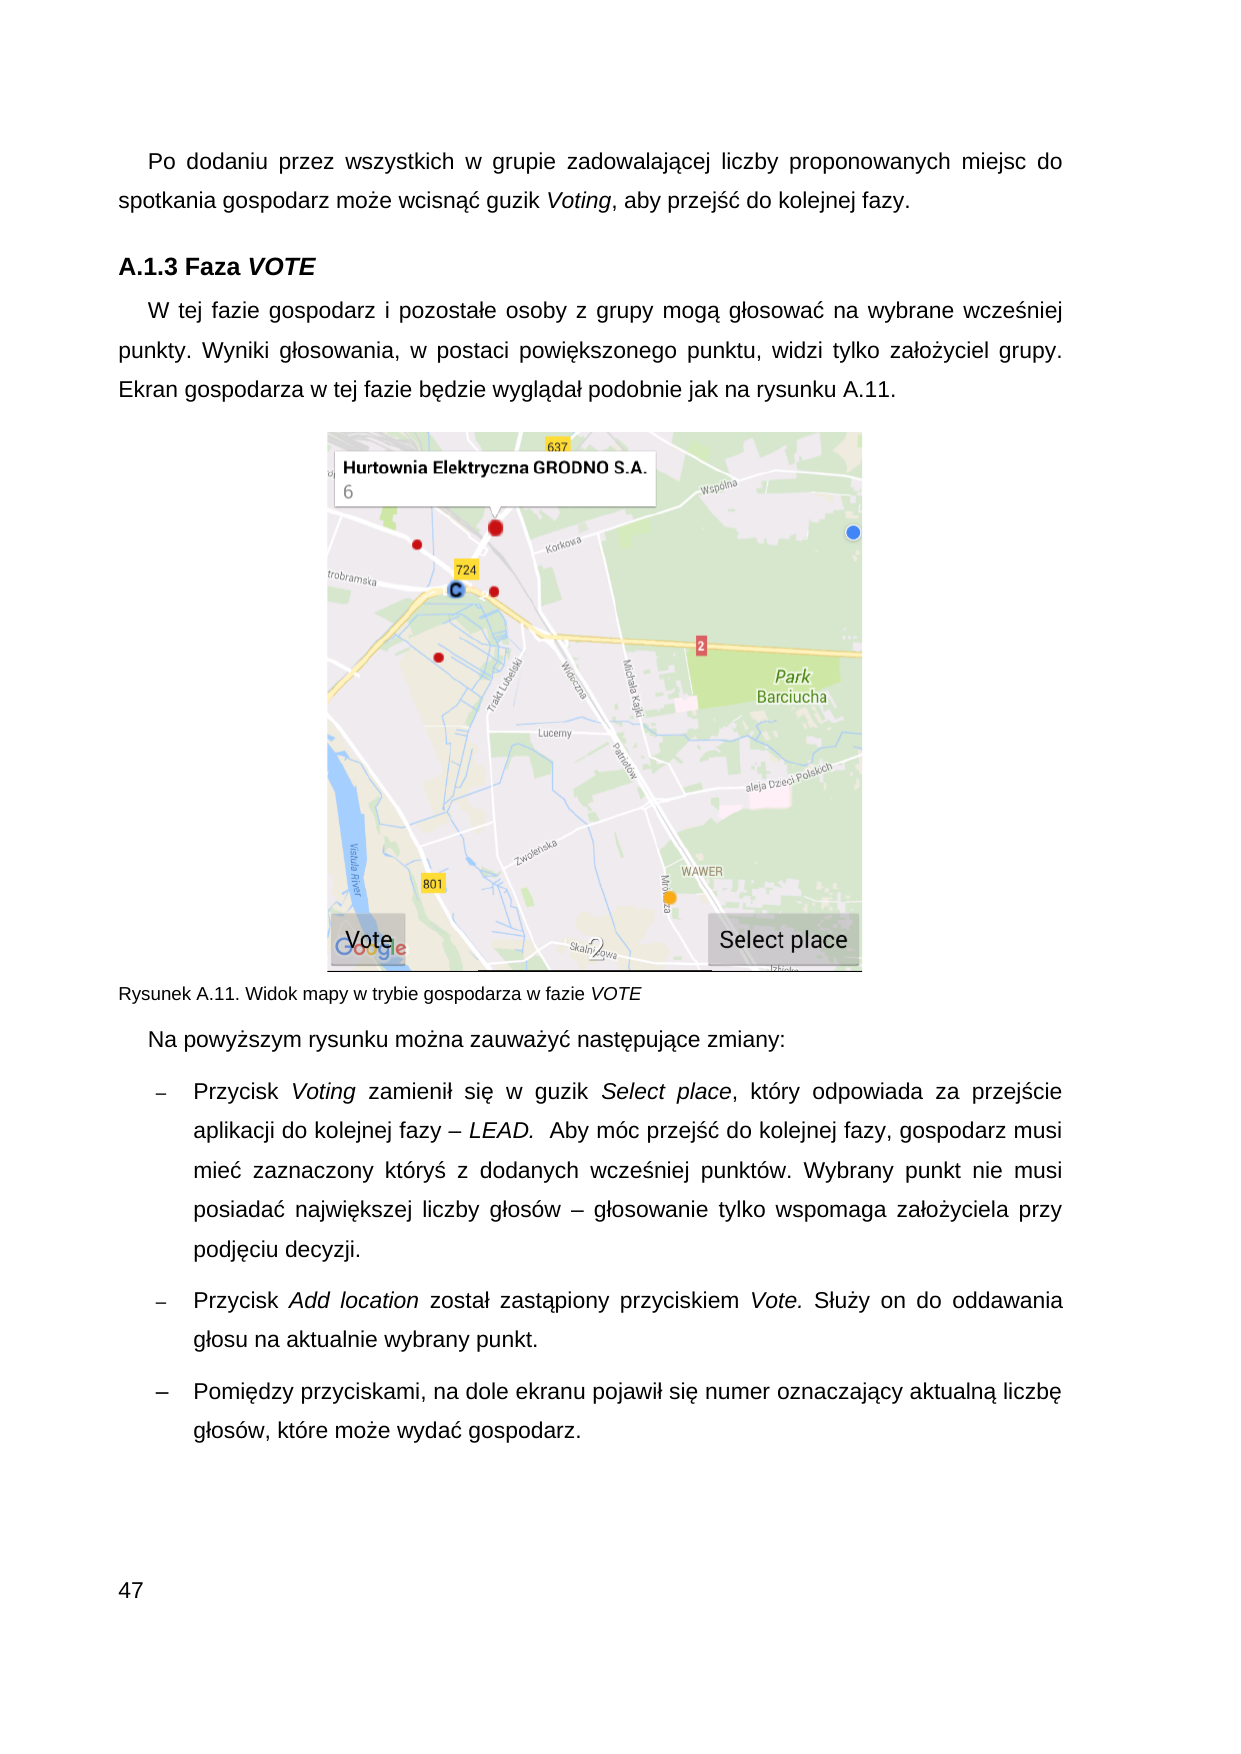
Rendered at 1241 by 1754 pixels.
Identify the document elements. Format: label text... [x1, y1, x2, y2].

picture [327, 432, 863, 972]
text Rysunek A.11. Widok mapy w trybie gospodarza w fazie VOTE [118, 972, 1063, 1004]
list Przycisk Voting zamienił się w guzik Select place, który odpowiada za przejście aplikacji do kolejnej fazy – LEAD. Aby móc przejść do kolejnej fazy, gospodarz musi mieć zaznaczony któryś z dodanych wcześniej punktów. Wybrany punkt nie musi posiadać największej liczby głosów – głosowanie tylko wspomaga założyciela przy podjęciu decyzji. [156, 1078, 1063, 1262]
text Po dodaniu przez wszystkich w grupie zadowalającej liczby proponowanych miejsc do spotkania gospodarz może wcisnąć guzik Voting, aby przejść do kolejnej fazy. [118, 148, 1063, 213]
list Pomiędzy przyciskami, na dole ekranu pojawił się numer oznaczający aktualną liczbę głosów, które może wydać gospodarz. [156, 1378, 1063, 1443]
text W tej fazie gospodarz i pozostałe osoby z grupy mogą głosować na wybrane wcześniej punkty. Wyniki głosowania, w postaci powiększonego punktu, widzi tylko założyciel grupy. Ekran gospodarza w tej fazie będzie wyglądał podobnie jak na rysunku A.11. [118, 297, 1063, 402]
list Przycisk Add location został zastąpiony przyciskiem Vote. Służy on do oddawania głosu na aktualnie wybrany punkt. [156, 1287, 1063, 1353]
text Na powyższym rysunku można zauważyć następujące zmiany: [118, 1026, 1063, 1053]
subtitle A.1.3 Faza VOTE [118, 252, 1063, 280]
